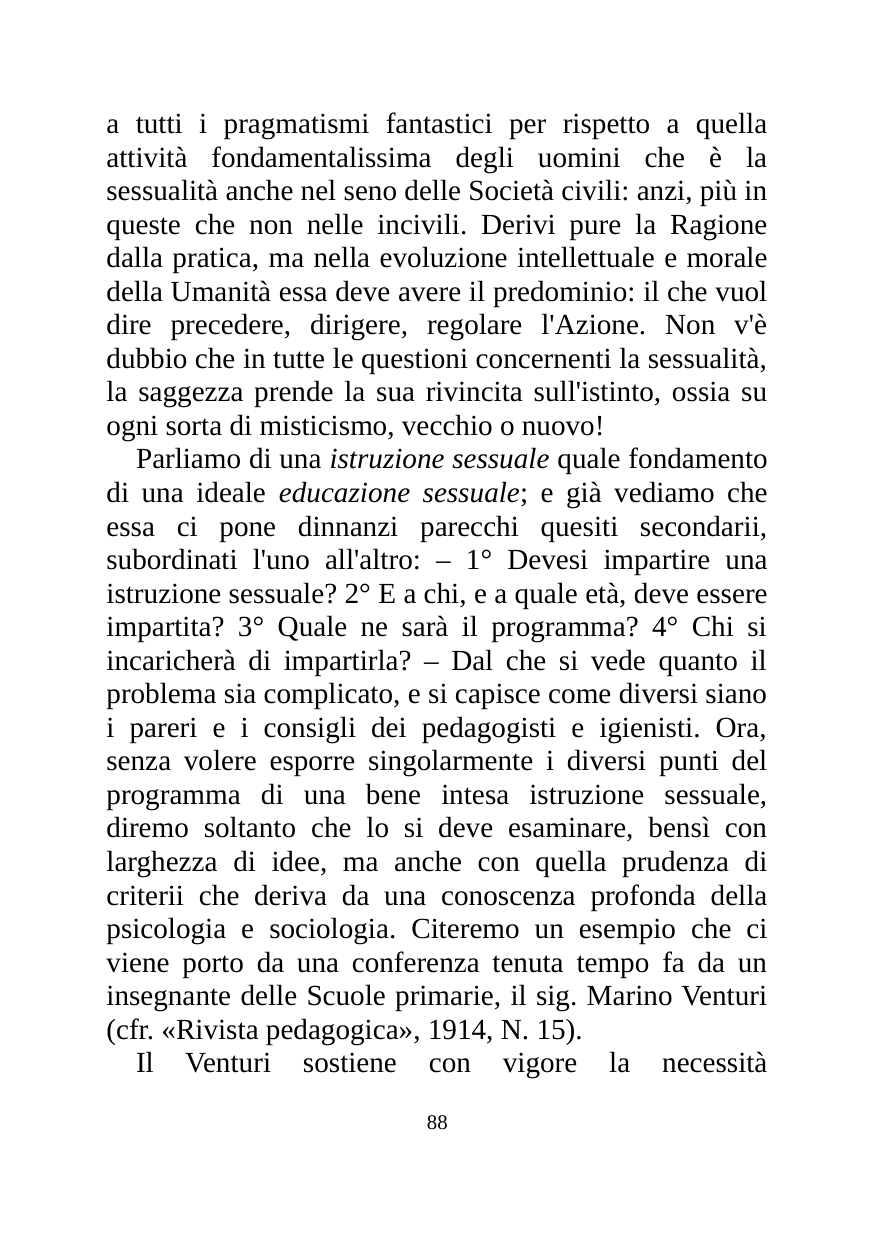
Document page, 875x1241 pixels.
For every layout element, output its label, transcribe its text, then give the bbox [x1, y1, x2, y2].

text Il Venturi sostiene con vigore la necessità [106, 1045, 768, 1079]
text a tutti i pragmatismi fantastici per rispetto a quella attività fondamentalissima degli uomini che è la sessualità anche nel seno delle Società civili: anzi, più in queste che non nelle incivili. Derivi pure la Ragione dalla pratica, ma nella evoluzione intellettuale e morale della Umanità essa deve avere il predominio: il che vuol dire precedere, dirigere, regolare l'Azione. Non v'è dubbio che in tutte le questioni concernenti la sessualità, la saggezza prende la sua rivincita sull'istinto, ossia su ogni sorta di misticismo, vecchio o nuovo! [106, 106, 768, 442]
text Parliamo di una istruzione sessuale quale fondamento di una ideale educazione sessuale; e già vediamo che essa ci pone dinnanzi parecchi quesiti secondarii, subordinati l'uno all'altro: – 1° Devesi impartire una istruzione sessuale? 2° E a chi, e a quale età, deve essere impartita? 3° Quale ne sarà il programma? 4° Chi si incaricherà di impartirla? – Dal che si vede quanto il problema sia complicato, e si capisce come diversi siano i pareri e i consigli dei pedagogisti e igienisti. Ora, senza volere esporre singolarmente i diversi punti del programma di una bene intesa istruzione sessuale, diremo soltanto che lo si deve esaminare, bensì con larghezza di idee, ma anche con quella prudenza di criterii che deriva da una conoscenza profonda della psicologia e sociologia. Citeremo un esempio che ci viene porto da una conferenza tenuta tempo fa da un insegnante delle Scuole primarie, il sig. Marino Venturi (cfr. «Rivista pedagogica», 1914, N. 15). [106, 442, 768, 1045]
